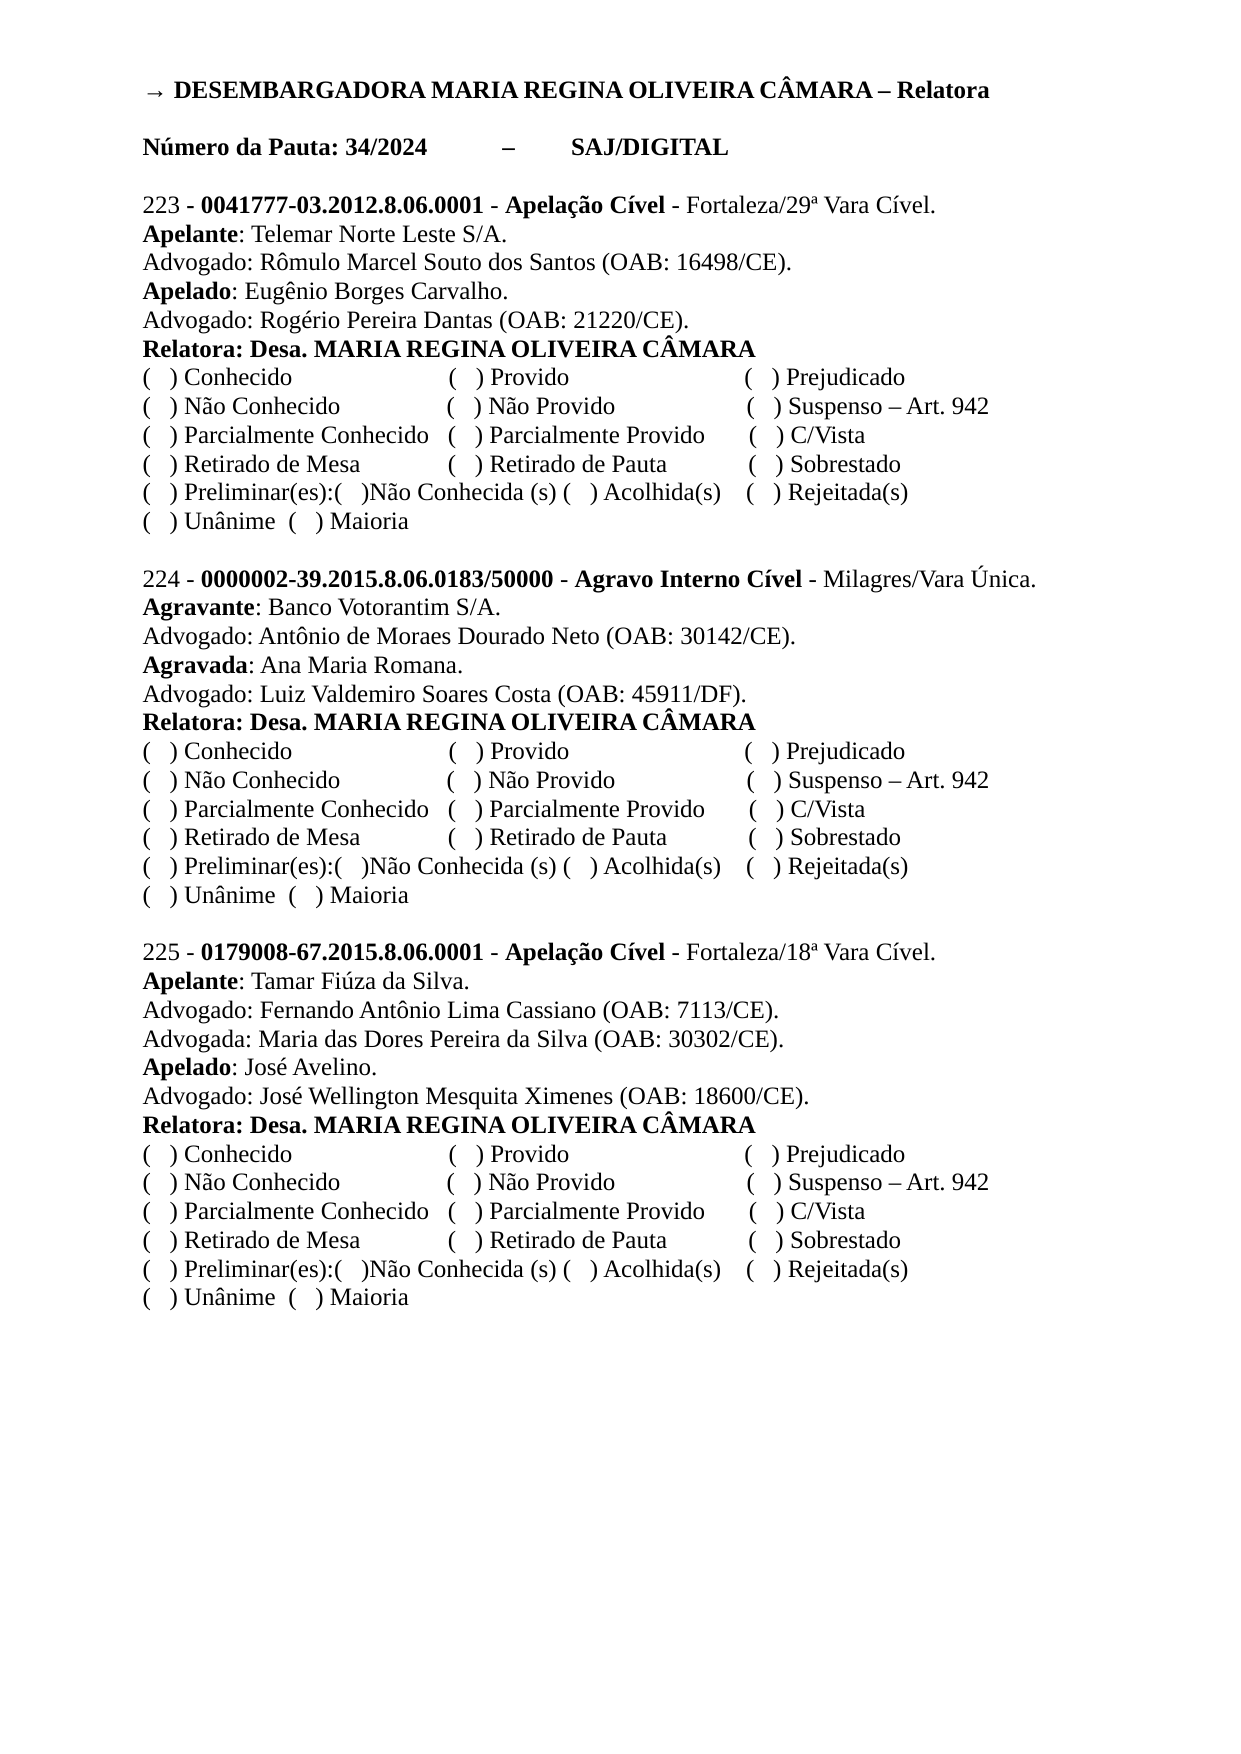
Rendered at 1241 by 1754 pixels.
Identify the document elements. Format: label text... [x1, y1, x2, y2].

text Advogado: Fernando Antônio Lima Cassiano (OAB: 7113/CE). [142, 995, 1141, 1024]
text Relatora: Desa. MARIA REGINA OLIVEIRA CÂMARA [142, 334, 1141, 362]
text ( ) Conhecido ( ) Provido ( ) Prejudicado [142, 736, 1141, 765]
text Agravada: Ana Maria Romana. [142, 650, 1141, 679]
text Agravante: Banco Votorantim S/A. [142, 592, 1141, 621]
text 225 - 0179008-67.2015.8.06.0001 - Apelação Cível - Fortaleza/18ª Vara Cível. [142, 937, 1141, 966]
text Apelante: Telemar Norte Leste S/A. [142, 219, 1141, 247]
text Advogado: Antônio de Moraes Dourado Neto (OAB: 30142/CE). [142, 621, 1141, 650]
text ( ) Não Conhecido ( ) Não Provido ( ) Suspenso – Art. 942 [142, 765, 1158, 794]
text ( ) Parcialmente Conhecido ( ) Parcialmente Provido ( ) C/Vista [142, 420, 1158, 449]
text ( ) Unânime ( ) Maioria [142, 506, 1158, 535]
text ( ) Retirado de Mesa ( ) Retirado de Pauta ( ) Sobrestado [142, 1225, 1158, 1254]
text 223 - 0041777-03.2012.8.06.0001 - Apelação Cível - Fortaleza/29ª Vara Cível. [142, 190, 1141, 219]
text ( ) Preliminar(es):( )Não Conhecida (s) ( ) Acolhida(s) ( ) Rejeitada(s) [142, 1254, 1158, 1282]
text Apelado: José Avelino. [142, 1052, 1141, 1081]
text ( ) Unânime ( ) Maioria [142, 1282, 1158, 1311]
text ( ) Não Conhecido ( ) Não Provido ( ) Suspenso – Art. 942 [142, 391, 1158, 420]
text ( ) Retirado de Mesa ( ) Retirado de Pauta ( ) Sobrestado [142, 822, 1158, 851]
text Relatora: Desa. MARIA REGINA OLIVEIRA CÂMARA [142, 707, 1141, 736]
text Apelado: Eugênio Borges Carvalho. [142, 276, 1141, 305]
text 224 - 0000002-39.2015.8.06.0183/50000 - Agravo Interno Cível - Milagres/Vara Única. [142, 564, 1141, 592]
text → DESEMBARGADORA MARIA REGINA OLIVEIRA CÂMARA – Relatora [142, 75, 1141, 104]
text Advogado: José Wellington Mesquita Ximenes (OAB: 18600/CE). [142, 1081, 1141, 1110]
text ( ) Não Conhecido ( ) Não Provido ( ) Suspenso – Art. 942 [142, 1167, 1158, 1196]
text ( ) Unânime ( ) Maioria [142, 880, 1158, 909]
text Advogado: Rogério Pereira Dantas (OAB: 21220/CE). [142, 305, 1141, 334]
text ( ) Parcialmente Conhecido ( ) Parcialmente Provido ( ) C/Vista [142, 794, 1158, 822]
text Advogada: Maria das Dores Pereira da Silva (OAB: 30302/CE). [142, 1024, 1141, 1052]
text ( ) Preliminar(es):( )Não Conhecida (s) ( ) Acolhida(s) ( ) Rejeitada(s) [142, 851, 1158, 880]
text ( ) Conhecido ( ) Provido ( ) Prejudicado [142, 362, 1141, 391]
text Relatora: Desa. MARIA REGINA OLIVEIRA CÂMARA [142, 1110, 1141, 1139]
text Apelante: Tamar Fiúza da Silva. [142, 966, 1141, 995]
text ( ) Retirado de Mesa ( ) Retirado de Pauta ( ) Sobrestado [142, 449, 1158, 477]
text Número da Pauta: 34/2024 – SAJ/DIGITAL [142, 132, 1141, 161]
text Advogado: Rômulo Marcel Souto dos Santos (OAB: 16498/CE). [142, 247, 1141, 276]
text ( ) Conhecido ( ) Provido ( ) Prejudicado [142, 1139, 1141, 1167]
text ( ) Preliminar(es):( )Não Conhecida (s) ( ) Acolhida(s) ( ) Rejeitada(s) [142, 477, 1158, 506]
text ( ) Parcialmente Conhecido ( ) Parcialmente Provido ( ) C/Vista [142, 1196, 1158, 1225]
text Advogado: Luiz Valdemiro Soares Costa (OAB: 45911/DF). [142, 679, 1141, 707]
